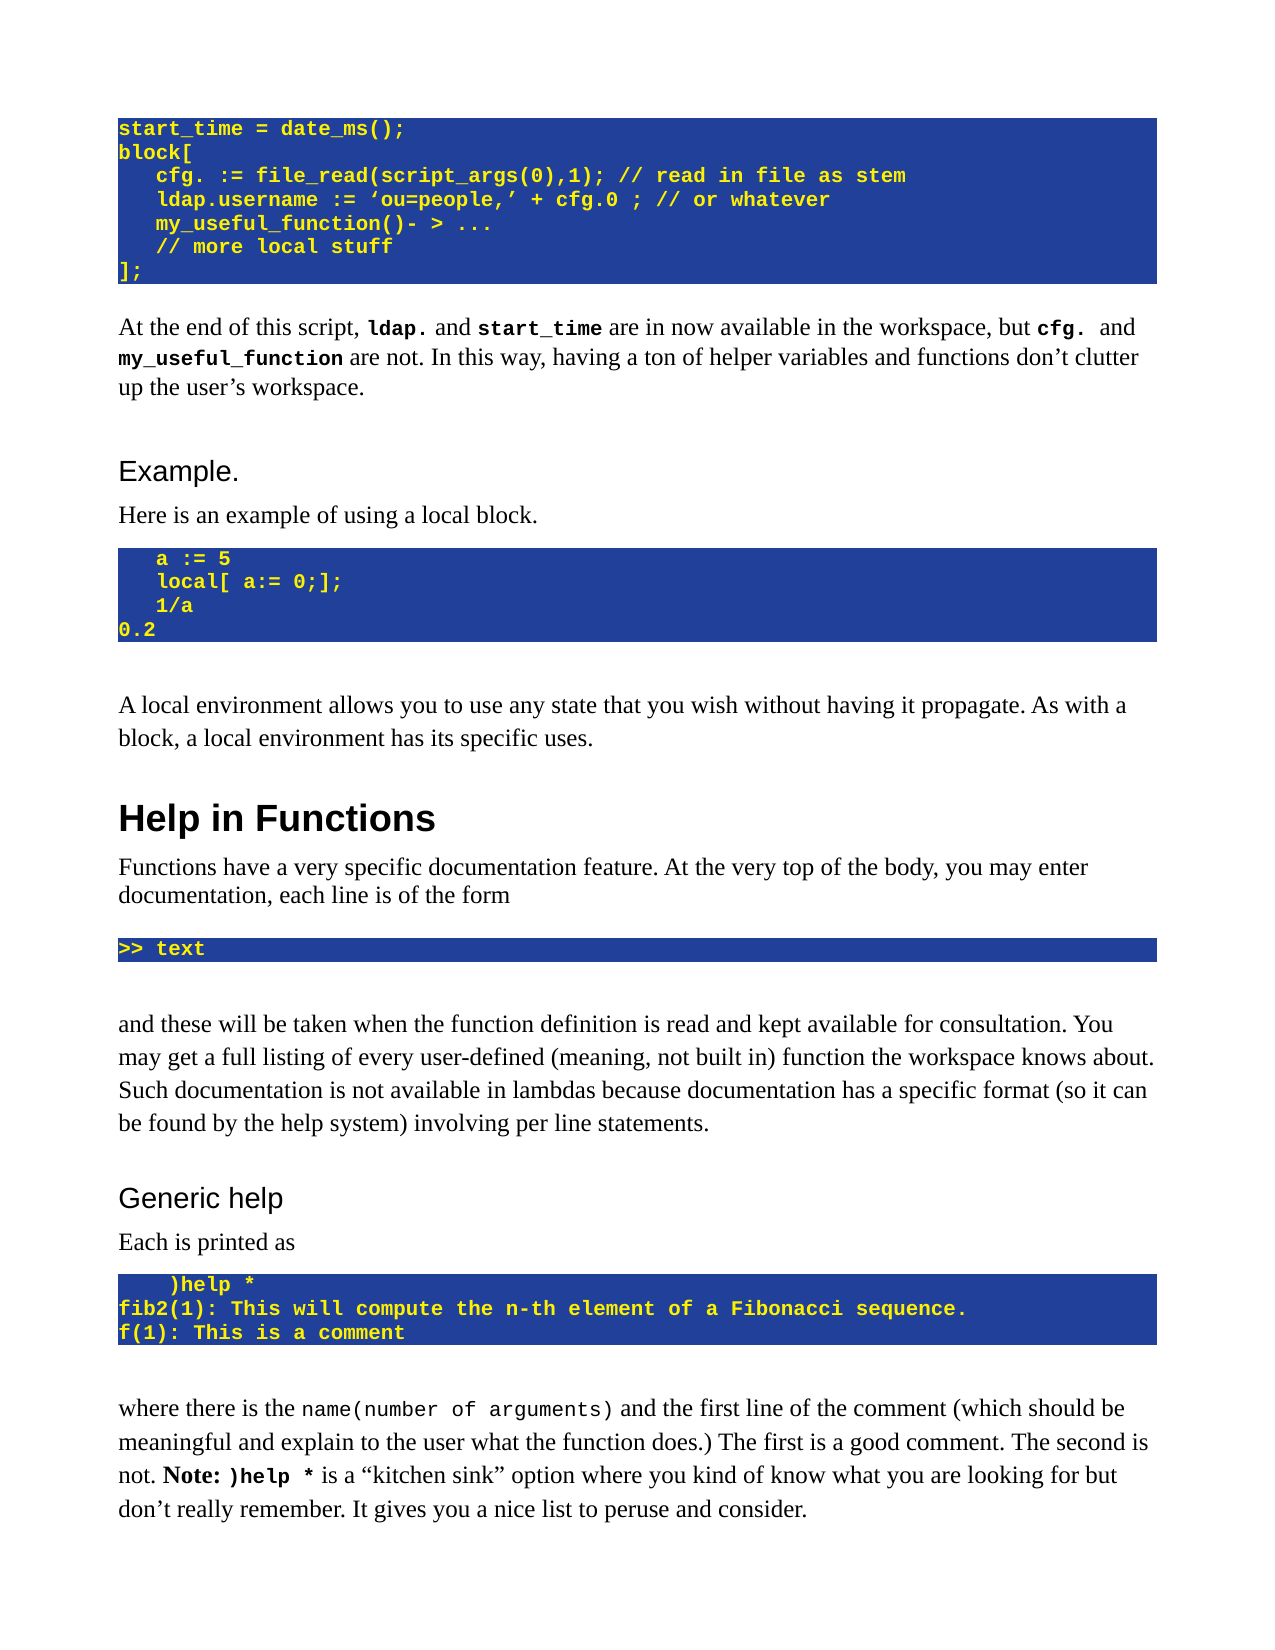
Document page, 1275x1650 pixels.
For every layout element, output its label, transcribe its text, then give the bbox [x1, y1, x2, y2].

text my_useful_function()- > ... [118, 213, 1157, 236]
text A local environment allows you to use any state that you wish without having it propagate. As with a block, a local environment has its specific uses. [118, 690, 1157, 752]
text a := 5 [118, 548, 1157, 571]
text Functions have a very specific documentation feature. At the very top of the body, you may enter documentation, each line is of the form [118, 852, 1157, 909]
text fib2(1): This will compute the n-th element of a Fibonacci sequence. [118, 1298, 1157, 1322]
text At the end of this script, ldap. and start_time are in now available in the workspace, but cfg. and my_useful_function are not. In this way, having a ton of helper variables and functions don’t clutter up the user’s workspace. [118, 312, 1157, 400]
text // more local stuff [118, 236, 1157, 260]
text local[ a:= 0;]; [118, 571, 1157, 595]
text block[ [118, 142, 1157, 165]
text cfg. := file_read(script_args(0),1); // read in file as stem [118, 165, 1157, 189]
subtitle Example. [118, 454, 1157, 488]
text where there is the name(number of arguments) and the first line of the comment (which should be meaningful and explain to the user what the function does.) The first is a good comment. The second is not. Note: )help * is a “kitchen sink” option where you kind of know what you are looking for but don’t really remember. It gives you a nice list to peruse and consider. [118, 1393, 1157, 1522]
text )help * [118, 1274, 1157, 1298]
text 1/a [118, 595, 1157, 619]
text start_time = date_ms(); [118, 118, 1157, 142]
text f(1): This is a comment [118, 1322, 1157, 1345]
text Here is an example of using a local block. [118, 500, 1157, 529]
text and these will be taken when the function definition is read and kept available for consultation. You may get a full listing of every user-defined (meaning, not built in) function the workspace knows about. Such documentation is not available in lambdas because documentation has a specific format (so it can be found by the help system) involving per line statements. [118, 1009, 1157, 1137]
text 0.2 [118, 619, 1157, 642]
text ]; [118, 260, 1157, 284]
text Each is printed as [118, 1227, 1157, 1256]
text ldap.username := ‘ou=people,’ + cfg.0 ; // or whatever [118, 189, 1157, 213]
text >> text [118, 938, 1157, 962]
subtitle Generic help [118, 1181, 1157, 1214]
subtitle Help in Functions [118, 796, 1157, 839]
